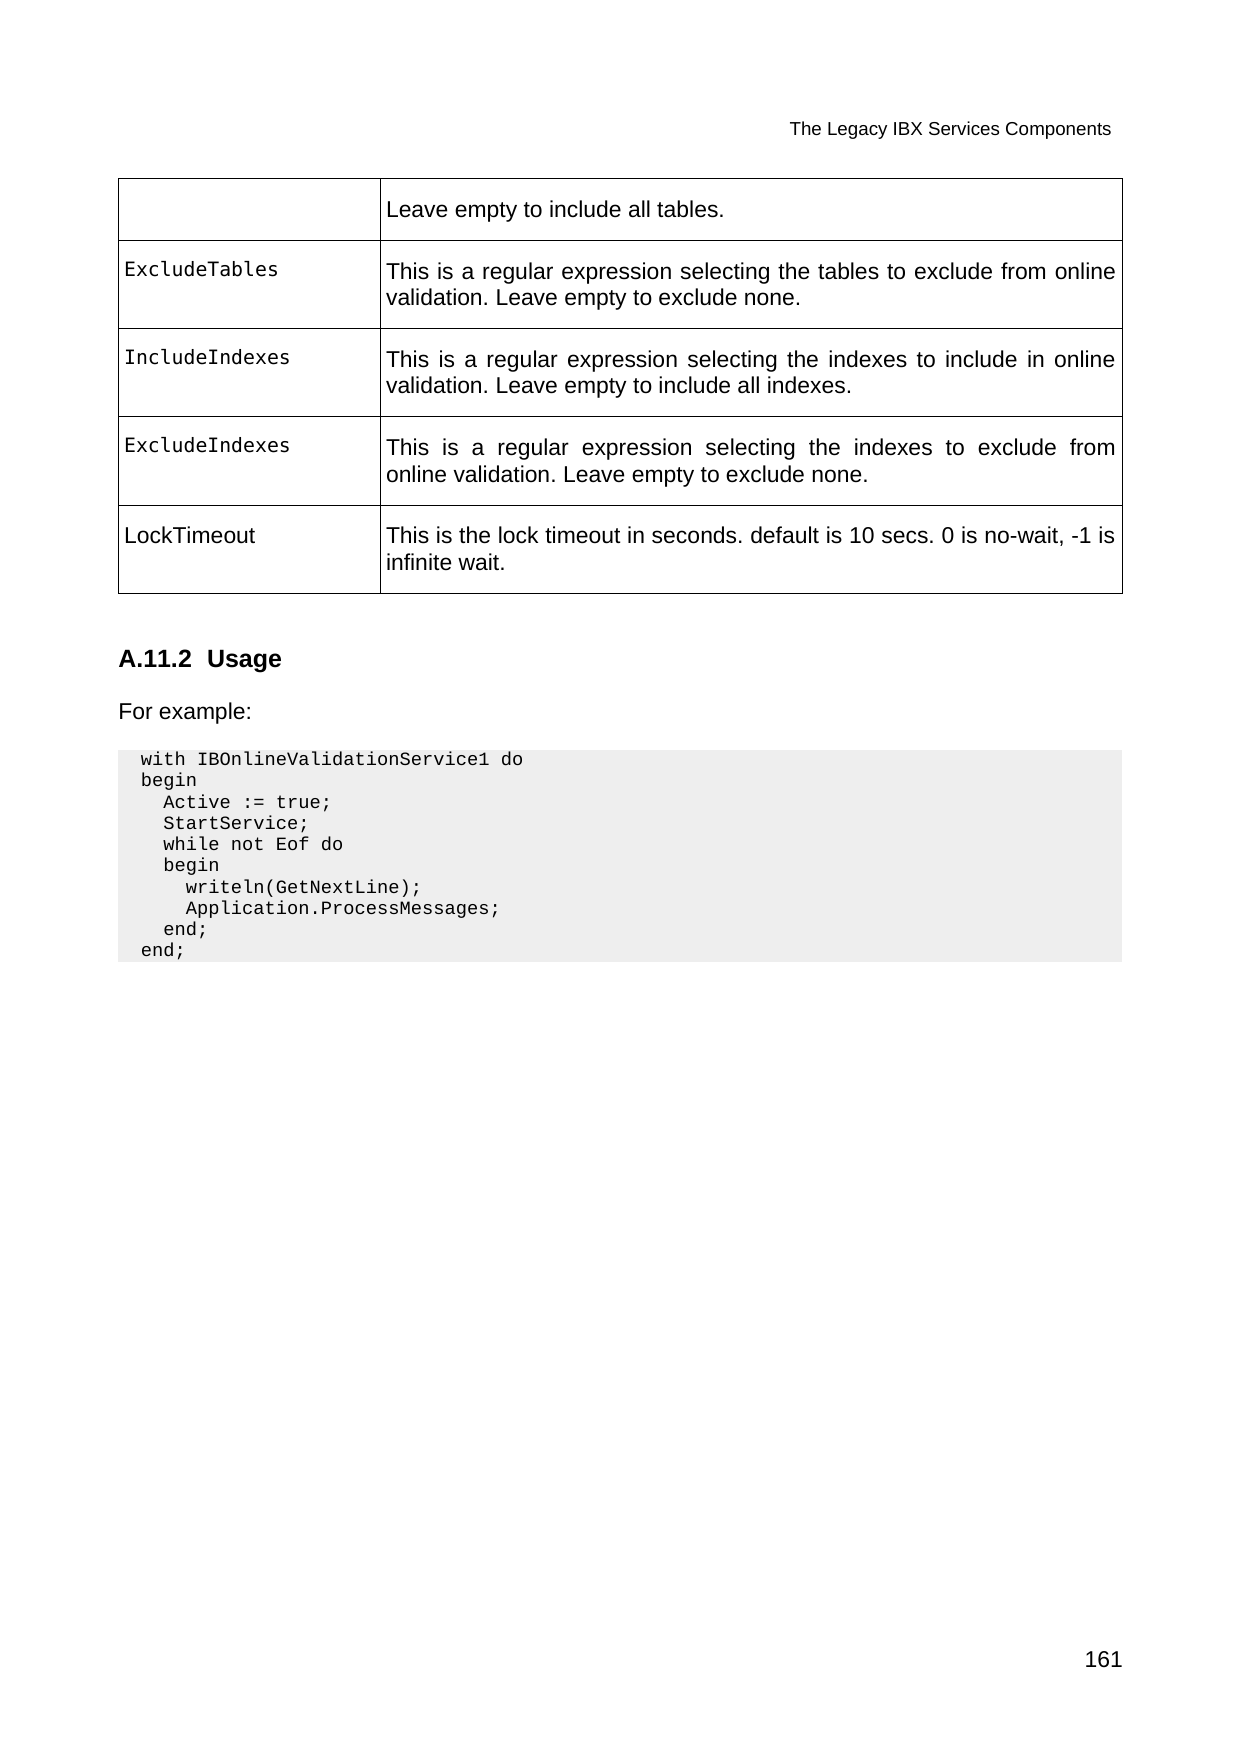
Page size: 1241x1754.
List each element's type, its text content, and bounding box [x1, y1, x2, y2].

text For example: [118, 698, 1122, 724]
text writeln(GetNextLine); [118, 877, 1122, 899]
text begin [118, 856, 1122, 877]
table_cell This is the lock timeout in seconds. default is 10 secs. 0 is no-wait, -1 is infinite wait. [381, 506, 1122, 593]
subtitle Usage [118, 644, 1122, 673]
table_cell ExcludeIndexes [119, 417, 380, 505]
table_cell This is a regular expression selecting the tables to exclude from online validation. Leave empty to exclude none. [381, 241, 1122, 328]
table_cell IncludeIndexes [119, 329, 380, 416]
text begin [118, 771, 1122, 792]
table_cell ExcludeTables [119, 241, 380, 328]
text Active := true; [118, 792, 1122, 814]
table_header [119, 179, 380, 240]
text end; [118, 920, 1122, 941]
table_cell This is a regular expression selecting the indexes to exclude from online validation. Leave empty to exclude none. [381, 417, 1122, 505]
text end; [118, 941, 1122, 962]
text StartService; [118, 814, 1122, 835]
table_cell LockTimeout [119, 506, 380, 593]
table_cell This is a regular expression selecting the indexes to include in online validation. Leave empty to include all indexes. [381, 329, 1122, 416]
text Application.ProcessMessages; [118, 899, 1122, 920]
text while not Eof do [118, 835, 1122, 856]
text with IBOnlineValidationService1 do [118, 750, 1122, 771]
table_header Leave empty to include all tables. [381, 179, 1122, 240]
